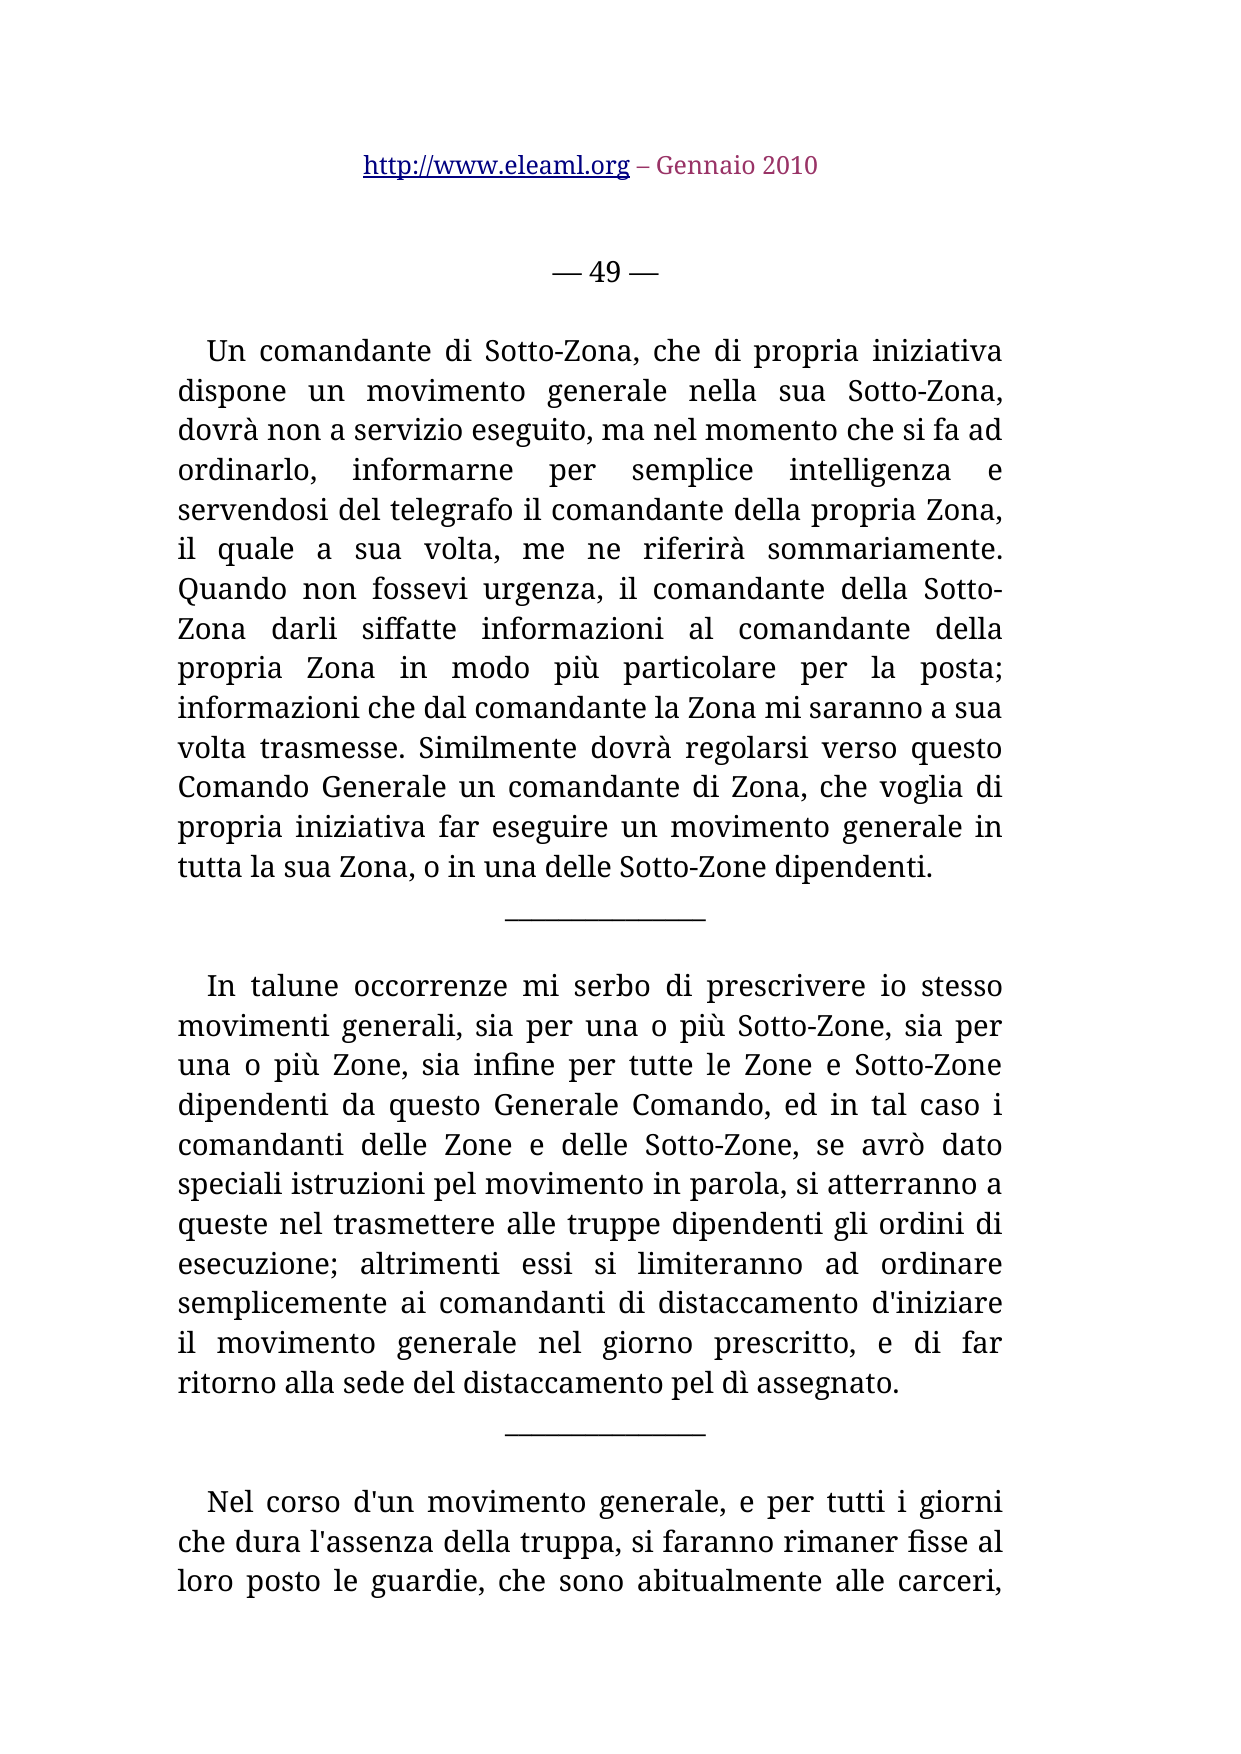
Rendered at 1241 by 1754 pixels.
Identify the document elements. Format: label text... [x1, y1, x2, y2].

text In talune occorrenze mi serbo di prescrivere io stesso movimenti generali, sia per una o più Sotto-Zone, sia per una o più Zone, sia infine per tutte le Zone e Sotto-Zone dipendenti da questo Generale Comando, ed in tal caso i comandanti delle Zone e delle Sotto-Zone, se avrò dato speciali istruzioni pel movimento in parola, si atterranno a queste nel trasmettere alle truppe dipendenti gli ordini di esecuzione; altrimenti essi si limiteranno ad ordinare semplicemente ai comandanti di distaccamento d'iniziare il movimento generale nel giorno prescritto, e di far ritorno alla sede del distaccamento pel dì assegnato. [177, 965, 1004, 1402]
text _______________ [177, 886, 1004, 926]
text Un comandante di Sotto-Zona, che di propria iniziativa dispone un movimento generale nella sua Sotto-Zona, dovrà non a servizio eseguito, ma nel momento che si fa ad ordinarlo, informarne per semplice intelligenza e servendosi del telegrafo il comandante della propria Zona, il quale a sua volta, me ne riferirà sommariamente. Quando non fossevi urgenza, il comandante della Sotto-Zona darli siffatte informazioni al comandante della propria Zona in modo più particolare per la posta; informazioni che dal comandante la Zona mi saranno a sua volta trasmesse. Similmente dovrà regolarsi verso questo Comando Generale un comandante di Zona, che voglia di propria iniziativa far eseguire un movimento generale in tutta la sua Zona, o in una delle Sotto-Zone dipendenti. [177, 330, 1004, 886]
text — 49 — [177, 251, 1004, 291]
text Nel corso d'un movimento generale, e per tutti i giorni che dura l'assenza della truppa, si faranno rimaner fisse al loro posto le guardie, che sono abitualmente alle carceri, [177, 1481, 1004, 1600]
text _______________ [177, 1402, 1004, 1441]
